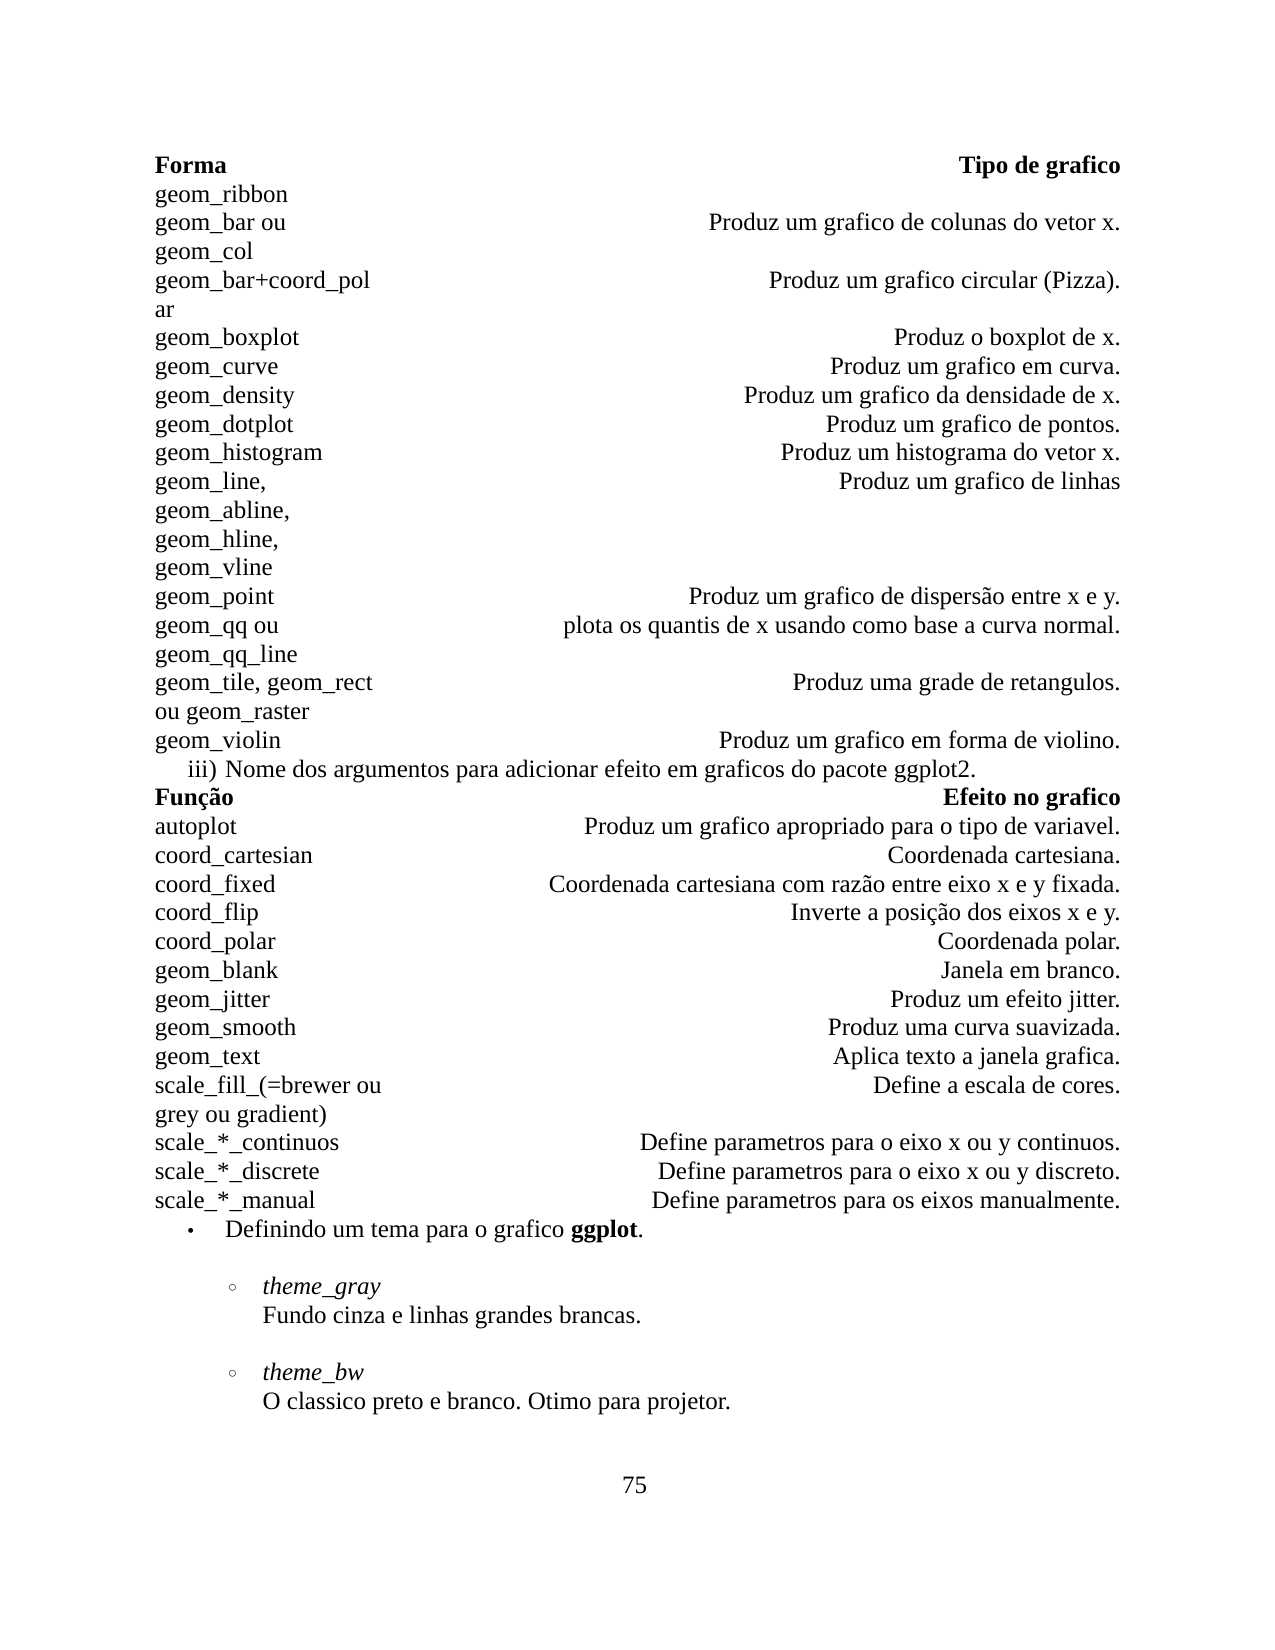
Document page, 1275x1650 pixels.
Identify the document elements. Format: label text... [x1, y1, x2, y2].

table_cell geom_dotplot [150, 409, 382, 437]
table_cell geom_blank [150, 955, 394, 984]
table_header Tipo de grafico [382, 150, 1125, 179]
table_cell Define parametros para o eixo x ou y continuos. [394, 1128, 1125, 1156]
table_cell Coordenada polar. [394, 926, 1125, 955]
table_cell coord_fixed [150, 869, 394, 897]
table_cell Produz um grafico da densidade de x. [382, 380, 1125, 409]
table_cell geom_violin [150, 725, 382, 754]
table_cell geom_histogram [150, 438, 382, 466]
table_cell Produz um efeito jitter. [394, 984, 1125, 1012]
table_cell Produz um grafico apropriado para o tipo de variavel. [394, 811, 1125, 840]
table_cell Define parametros para os eixos manualmente. [394, 1185, 1125, 1214]
table_cell scale_*_manual [150, 1185, 394, 1214]
table_cell geom_bar+coord_polar [150, 265, 382, 322]
table_cell scale_*_discrete [150, 1156, 394, 1185]
table_cell geom_point [150, 581, 382, 610]
list theme_bw O classico preto e branco. Otimo para projetor. [225, 1357, 1125, 1415]
table_cell autoplot [150, 811, 394, 840]
table_header Efeito no grafico [394, 783, 1125, 811]
list Nome dos argumentos para adicionar efeito em graficos do pacote ggplot2. [187, 754, 1125, 782]
table_cell geom_curve [150, 351, 382, 380]
table_header Função [150, 783, 394, 811]
table_cell scale_*_continuos [150, 1128, 394, 1156]
table_cell Aplica texto a janela grafica. [394, 1041, 1125, 1070]
table_cell Produz um grafico de colunas do vetor x. [382, 208, 1125, 265]
table_cell Produz um grafico de linhas [382, 466, 1125, 581]
table_cell geom_jitter [150, 984, 394, 1012]
table_cell scale_fill_(=brewer ou grey ou gradient) [150, 1070, 394, 1127]
table_cell [382, 179, 1125, 207]
table_cell Coordenada cartesiana com razão entre eixo x e y fixada. [394, 869, 1125, 897]
table_cell Produz um grafico em forma de violino. [382, 725, 1125, 754]
table_cell geom_text [150, 1041, 394, 1070]
table_cell coord_cartesian [150, 840, 394, 869]
table_cell plota os quantis de x usando como base a curva normal. [382, 610, 1125, 667]
table_cell geom_qq ou geom_qq_line [150, 610, 382, 667]
table_cell Produz um grafico de pontos. [382, 409, 1125, 437]
table_cell geom_density [150, 380, 382, 409]
table_cell Produz um grafico circular (Pizza). [382, 265, 1125, 322]
table_cell Define parametros para o eixo x ou y discreto. [394, 1156, 1125, 1185]
table_cell coord_flip [150, 898, 394, 926]
table_cell geom_boxplot [150, 323, 382, 351]
table_cell geom_bar ou geom_col [150, 208, 382, 265]
table_cell geom_ribbon [150, 179, 382, 207]
table_cell Define a escala de cores. [394, 1070, 1125, 1127]
table_cell Janela em branco. [394, 955, 1125, 984]
list Definindo um tema para o grafico ggplot. [187, 1214, 1125, 1271]
table_cell Produz um histograma do vetor x. [382, 438, 1125, 466]
table_cell Produz uma curva suavizada. [394, 1013, 1125, 1041]
table_cell Produz um grafico em curva. [382, 351, 1125, 380]
table_cell coord_polar [150, 926, 394, 955]
list theme_gray Fundo cinza e linhas grandes brancas. [225, 1271, 1125, 1357]
table_cell Produz um grafico de dispersão entre x e y. [382, 581, 1125, 610]
table_cell Produz uma grade de retangulos. [382, 668, 1125, 725]
table_cell geom_smooth [150, 1013, 394, 1041]
table_cell Inverte a posição dos eixos x e y. [394, 898, 1125, 926]
table_cell Coordenada cartesiana. [394, 840, 1125, 869]
table_cell geom_tile, geom_rect ou geom_raster [150, 668, 382, 725]
table_header Forma [150, 150, 382, 179]
table_cell Produz o boxplot de x. [382, 323, 1125, 351]
table_cell geom_line, geom_abline, geom_hline, geom_vline [150, 466, 382, 581]
